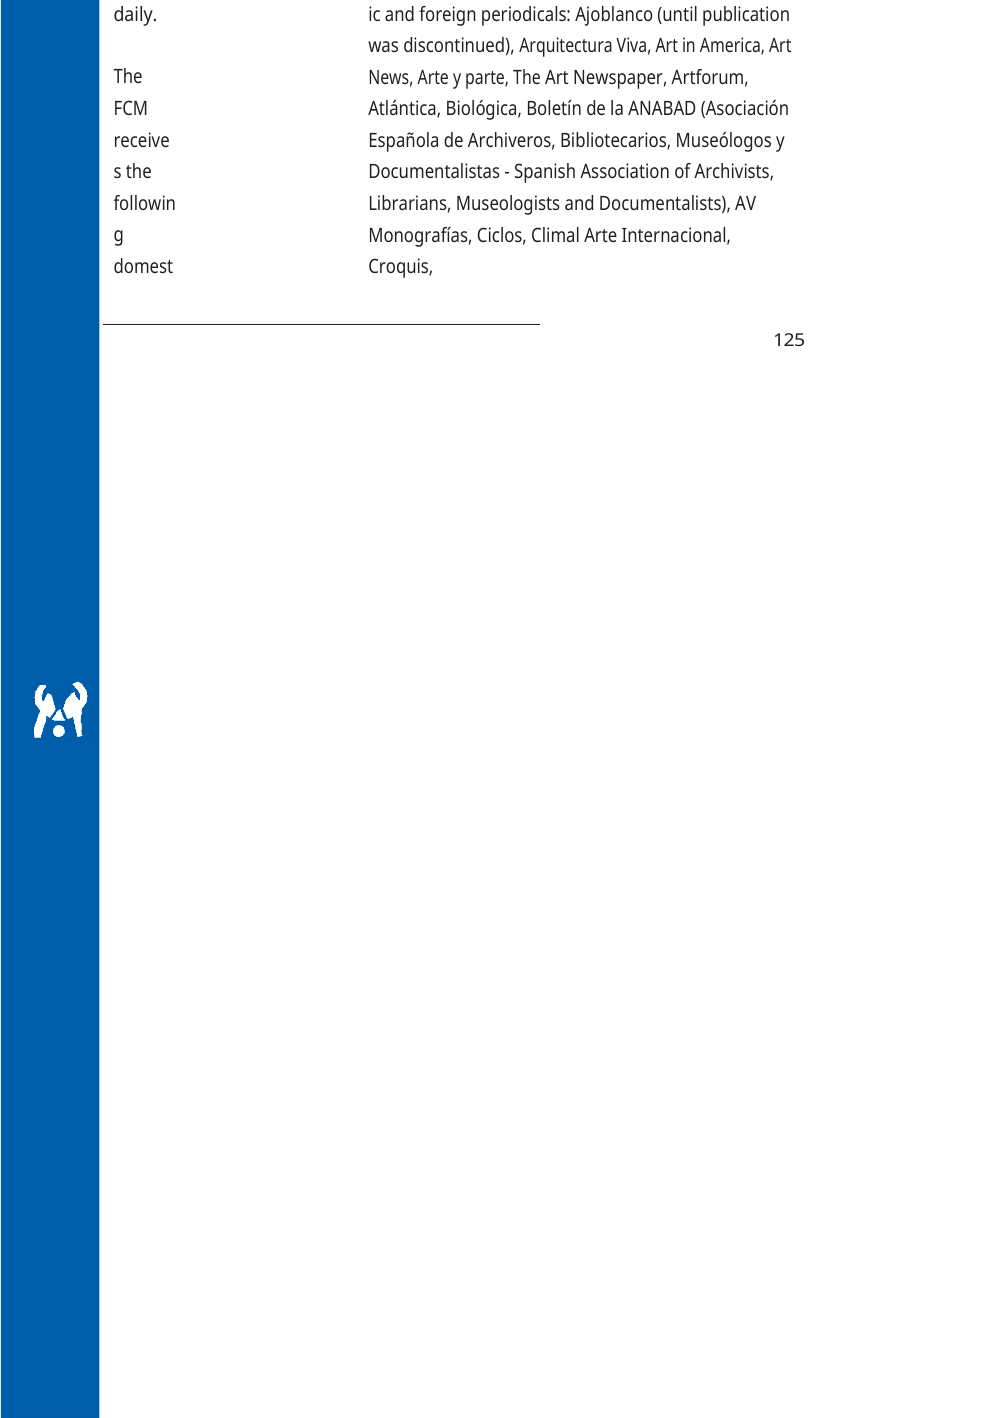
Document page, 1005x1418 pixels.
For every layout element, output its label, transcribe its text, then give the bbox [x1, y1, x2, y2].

text 125 [103, 327, 806, 352]
text The FCM receives the following domest [113, 63, 176, 279]
text ic and foreign periodicals: Ajoblanco (until publication was discontinued), Arquitectura Viva, Art in America, Art News, Arte y parte, The Art Newspaper, Artforum, Atlántica, Biológica, Boletín de la ANABAD (Asociación Española de Archiveros, Bibliotecarios, Museólogos y Documentalistas - Spanish Association of Archivists, Librarians, Museologists and Documentalists), AV Monografías, Ciclos, Climal Arte Internacional, Croquis, [368, 0, 797, 279]
text daily. [113, 0, 181, 27]
